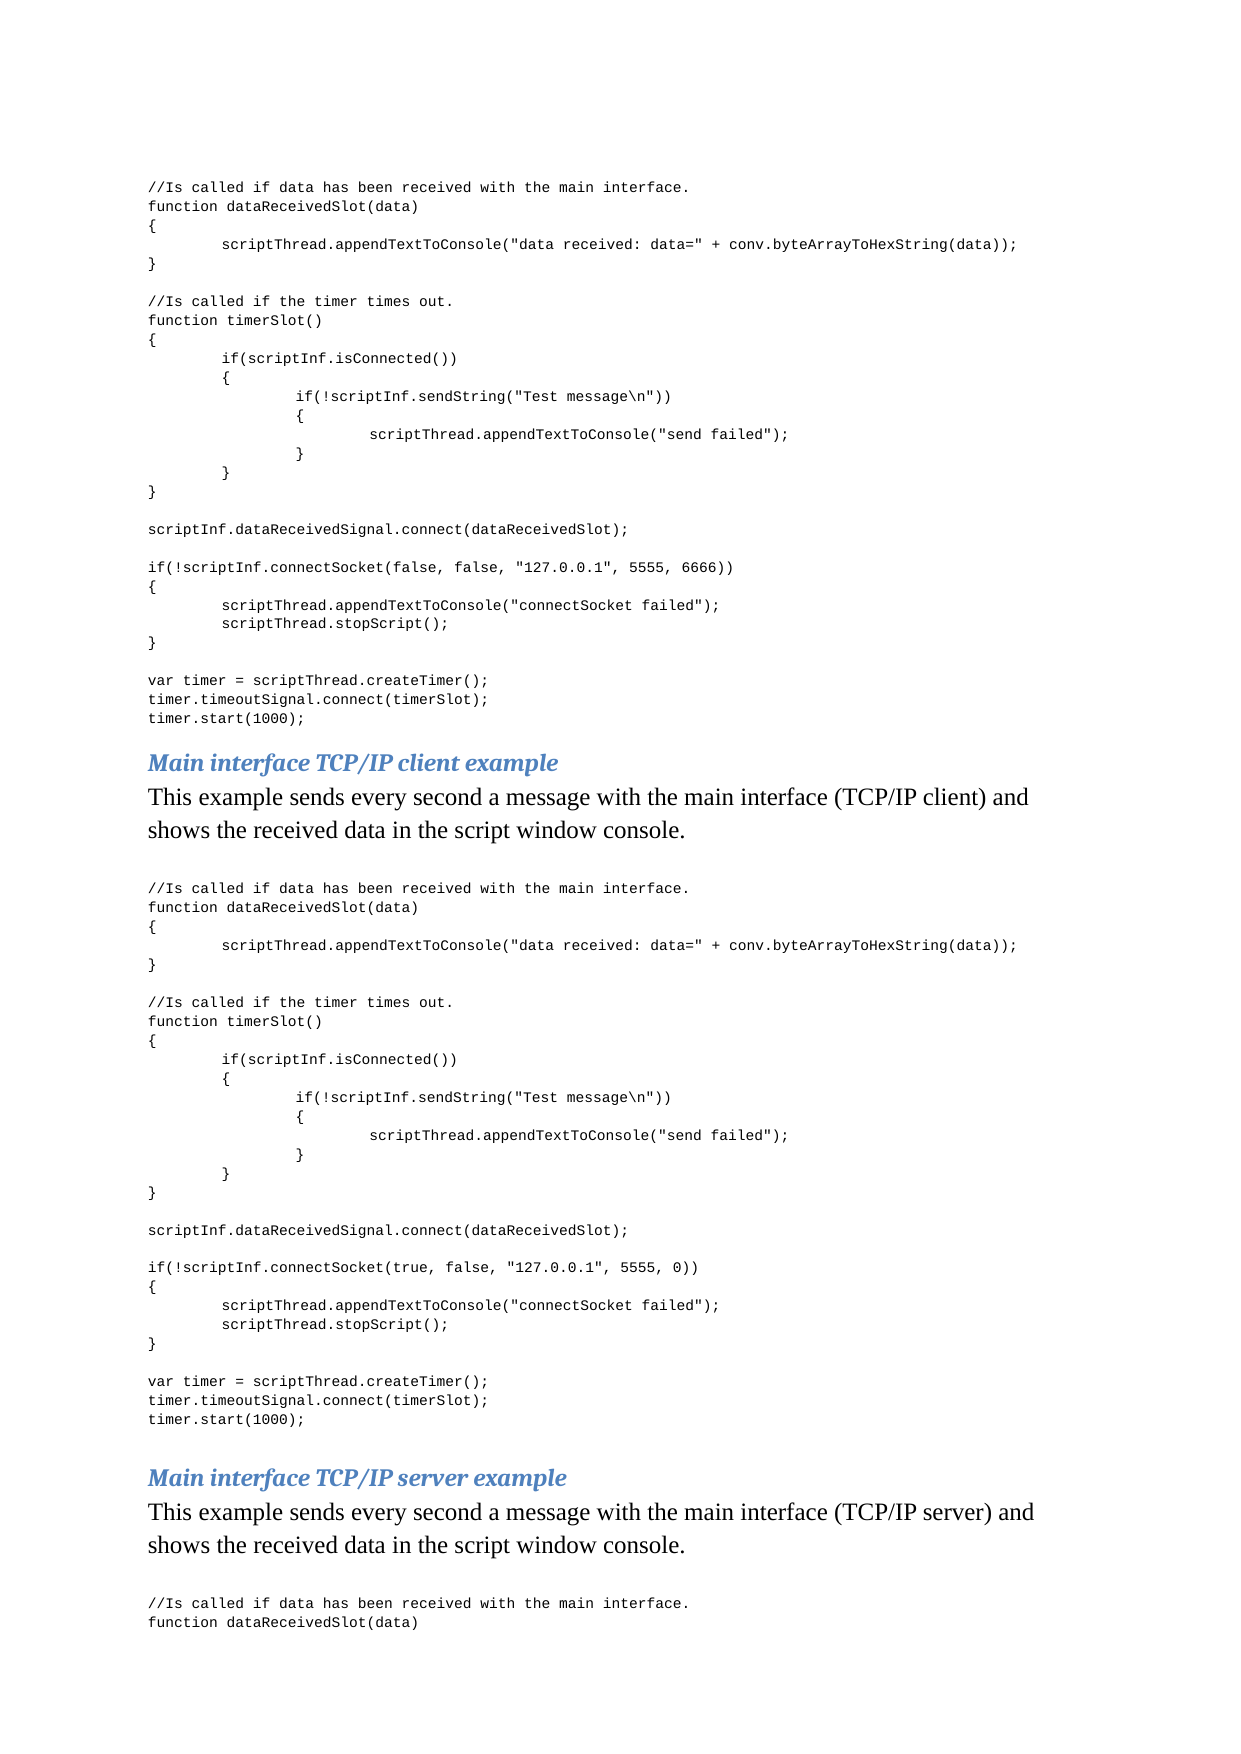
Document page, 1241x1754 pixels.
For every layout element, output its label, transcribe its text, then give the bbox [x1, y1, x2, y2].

text //Is called if the timer times out. [148, 995, 1093, 1012]
text //Is called if the timer times out. [148, 294, 1093, 311]
text if(scriptInf.isConnected()) [148, 351, 1093, 368]
text if(scriptInf.isConnected()) [148, 1052, 1093, 1069]
text scriptThread.appendTextToConsole("connectSocket failed"); [148, 1298, 1093, 1315]
text scriptInf.dataReceivedSignal.connect(dataReceivedSlot); [148, 522, 1093, 538]
text scriptInf.dataReceivedSignal.connect(dataReceivedSlot); [148, 1223, 1093, 1239]
text timer.start(1000); [148, 1412, 1093, 1429]
text function dataReceivedSlot(data) [148, 900, 1093, 917]
text var timer = scriptThread.createTimer(); [148, 1374, 1093, 1391]
text } [148, 256, 1093, 273]
text } [148, 957, 1093, 974]
text scriptThread.stopScript(); [148, 1317, 1093, 1334]
text } [148, 1166, 1093, 1182]
text } [148, 446, 1093, 463]
text function timerSlot() [148, 313, 1093, 330]
text function dataReceivedSlot(data) [148, 1615, 1093, 1632]
subtitle Main interface TCP/IP client example [148, 749, 1093, 778]
text } [148, 1147, 1093, 1163]
text { [148, 1071, 1093, 1088]
text { [148, 370, 1093, 387]
text { [148, 1033, 1093, 1050]
text var timer = scriptThread.createTimer(); [148, 673, 1093, 690]
text if(!scriptInf.connectSocket(false, false, "127.0.0.1", 5555, 6666)) [148, 560, 1093, 576]
text { [148, 1279, 1093, 1296]
text scriptThread.appendTextToConsole("connectSocket failed"); [148, 598, 1093, 614]
text scriptThread.appendTextToConsole("data received: data=" + conv.byteArrayToHexString(data)); [148, 237, 1093, 254]
subtitle Main interface TCP/IP server example [148, 1464, 1093, 1493]
text } [148, 484, 1093, 501]
text { [148, 218, 1093, 235]
text if(!scriptInf.sendString("Test message\n")) [148, 389, 1093, 406]
text timer.start(1000); [148, 711, 1093, 728]
text { [148, 1109, 1093, 1126]
text if(!scriptInf.sendString("Test message\n")) [148, 1090, 1093, 1107]
text if(!scriptInf.connectSocket(true, false, "127.0.0.1", 5555, 0)) [148, 1261, 1093, 1277]
text { [148, 332, 1093, 349]
text //Is called if data has been received with the main interface. [148, 181, 1093, 197]
text //Is called if data has been received with the main interface. [148, 881, 1093, 898]
text scriptThread.appendTextToConsole("send failed"); [148, 1128, 1093, 1144]
text { [148, 408, 1093, 425]
text This example sends every second a message with the main interface (TCP/IP client) and shows the received data in the script window console. [148, 782, 1093, 844]
text scriptThread.stopScript(); [148, 617, 1093, 633]
text } [148, 636, 1093, 652]
text { [148, 919, 1093, 936]
text scriptThread.appendTextToConsole("send failed"); [148, 427, 1093, 444]
text //Is called if data has been received with the main interface. [148, 1596, 1093, 1613]
text { [148, 579, 1093, 595]
text function dataReceivedSlot(data) [148, 199, 1093, 216]
text scriptThread.appendTextToConsole("data received: data=" + conv.byteArrayToHexString(data)); [148, 938, 1093, 955]
text This example sends every second a message with the main interface (TCP/IP server) and shows the received data in the script window console. [148, 1497, 1093, 1559]
text } [148, 465, 1093, 482]
text } [148, 1336, 1093, 1353]
text timer.timeoutSignal.connect(timerSlot); [148, 1393, 1093, 1410]
text timer.timeoutSignal.connect(timerSlot); [148, 692, 1093, 709]
text function timerSlot() [148, 1014, 1093, 1031]
text } [148, 1185, 1093, 1201]
